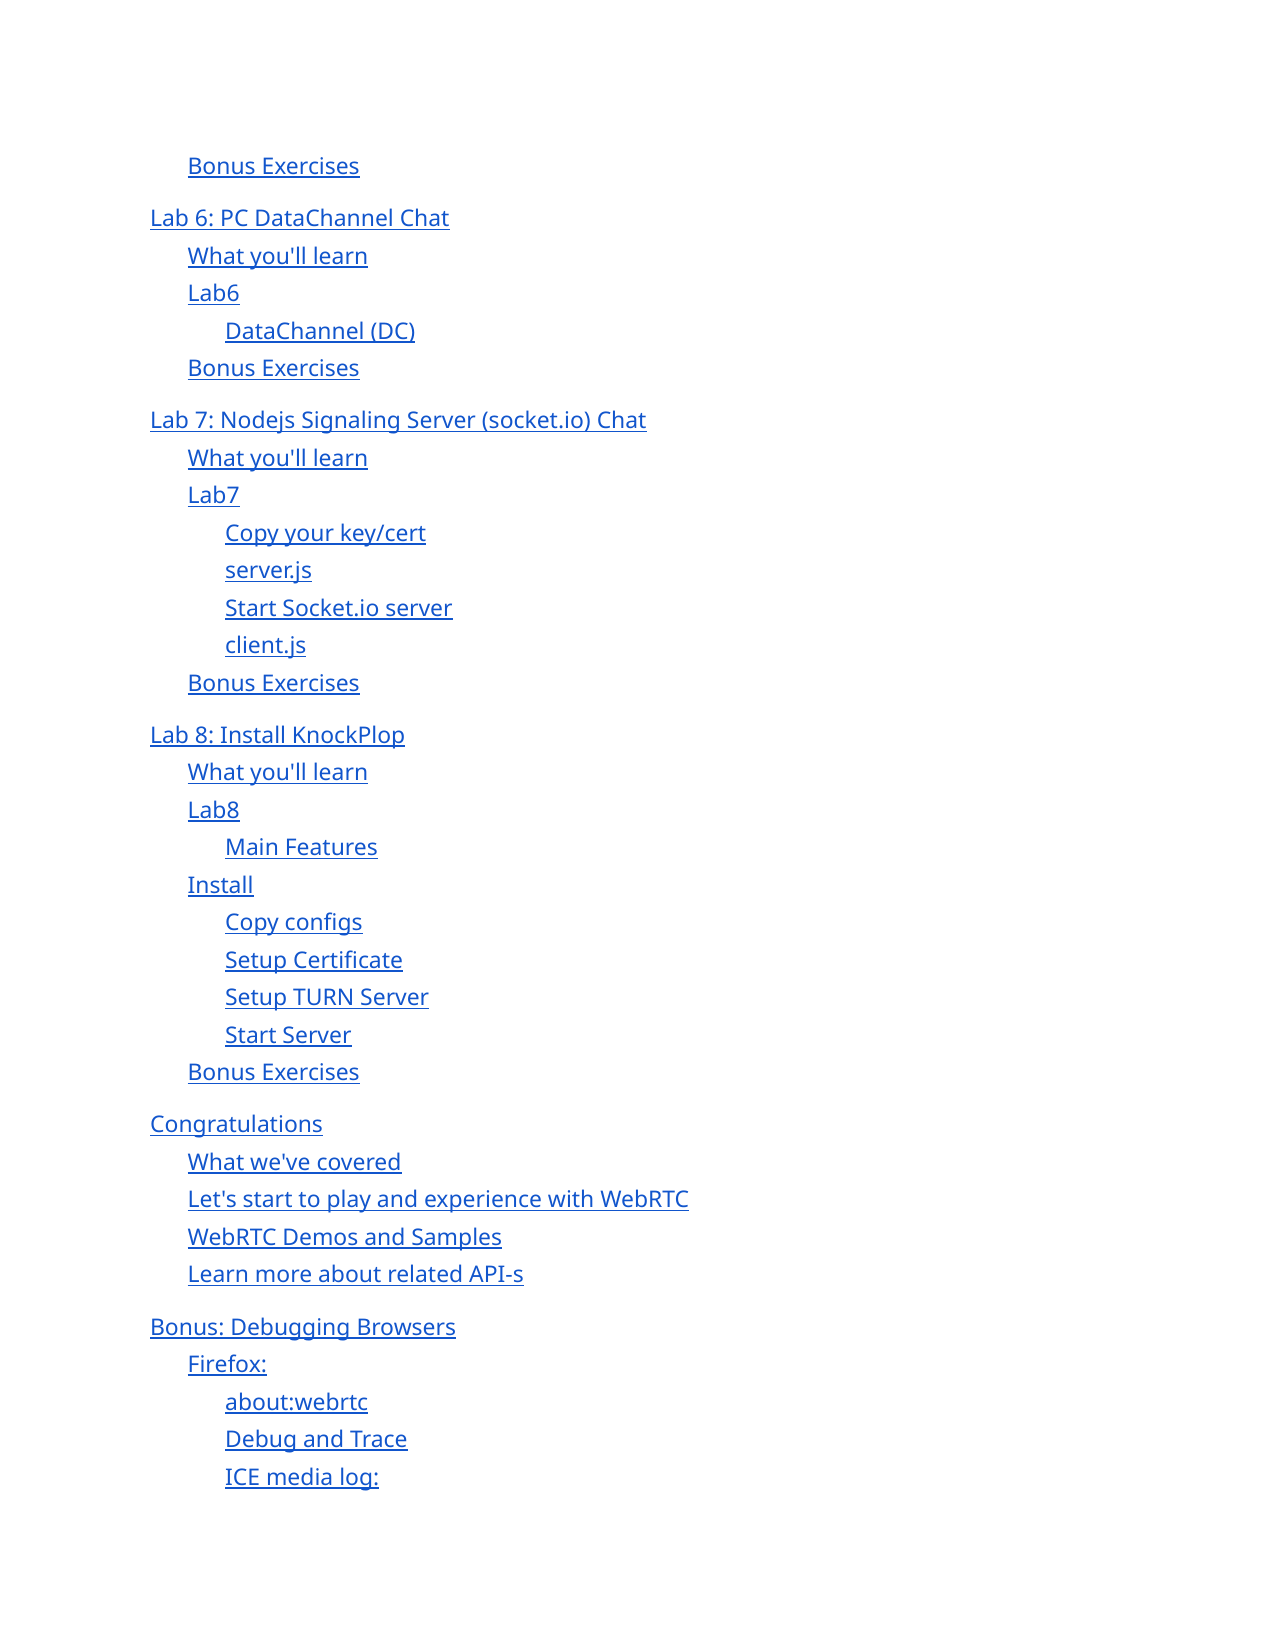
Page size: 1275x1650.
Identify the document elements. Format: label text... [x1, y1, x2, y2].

text Learn more about related API-s [187, 1258, 1125, 1289]
text Copy your key/cert [225, 517, 1125, 548]
text server.js [225, 554, 1125, 585]
text DataChannel (DC) [225, 314, 1125, 346]
text Bonus: Debugging Browsers [150, 1310, 1125, 1342]
text What you'll learn [187, 239, 1125, 271]
text Lab 8: Install KnockPlop [150, 719, 1125, 750]
text Congratulations [150, 1108, 1125, 1139]
text Debug and Trace [225, 1423, 1125, 1454]
text about:webrtc [225, 1385, 1125, 1417]
text Setup Certificate [225, 944, 1125, 975]
text Bonus Exercises [187, 1056, 1125, 1087]
text Main Features [225, 831, 1125, 862]
text Start Server [225, 1019, 1125, 1050]
text Lab 7: Nodejs Signaling Server (socket.io) Chat [150, 404, 1125, 435]
text ICE media log: [225, 1460, 1125, 1492]
text Setup TURN Server [225, 981, 1125, 1012]
text Copy configs [225, 906, 1125, 937]
text WebRTC Demos and Samples [187, 1221, 1125, 1252]
text What you'll learn [187, 442, 1125, 473]
text client.js [225, 629, 1125, 660]
text Install [187, 869, 1125, 900]
text Lab6 [187, 277, 1125, 308]
text Bonus Exercises [187, 667, 1125, 698]
text Start Socket.io server [225, 592, 1125, 623]
text Lab8 [187, 794, 1125, 825]
text What you'll learn [187, 756, 1125, 787]
text Lab7 [187, 479, 1125, 510]
text Bonus Exercises [187, 352, 1125, 383]
text Lab 6: PC DataChannel Chat [150, 202, 1125, 233]
text Let's start to play and experience with WebRTC [187, 1183, 1125, 1214]
text Firefox: [187, 1348, 1125, 1379]
text What we've covered [187, 1146, 1125, 1177]
text Bonus Exercises [187, 150, 1125, 181]
